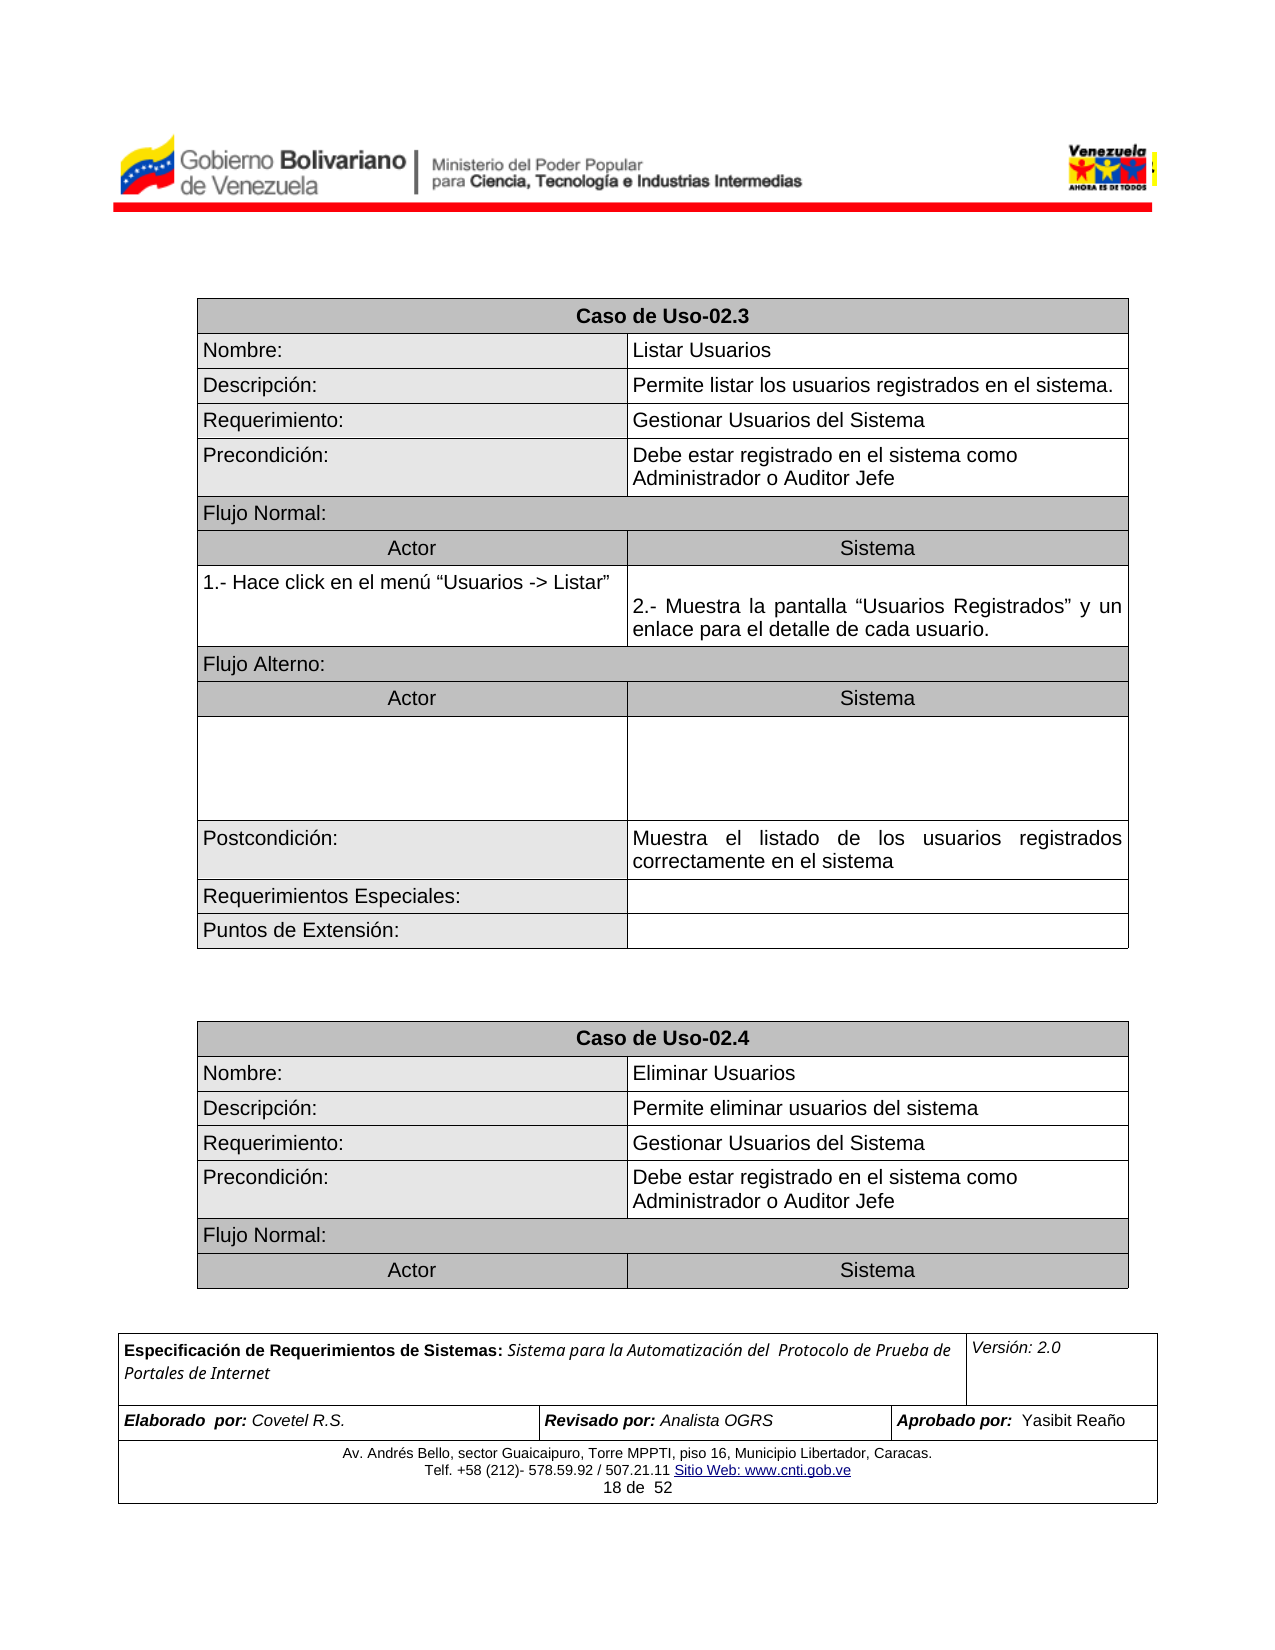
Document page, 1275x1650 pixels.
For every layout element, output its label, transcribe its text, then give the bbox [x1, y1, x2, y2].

table_cell Flujo Normal: [198, 1219, 1128, 1253]
table_cell Sistema [628, 531, 1128, 565]
table_cell Requerimientos Especiales: [198, 880, 627, 913]
table_cell Debe estar registrado en el sistema como Administrador o Auditor Jefe [628, 439, 1128, 496]
table_cell Sistema [628, 1254, 1128, 1288]
table_cell Requerimiento: [198, 1126, 627, 1160]
table_cell Puntos de Extensión: [198, 914, 627, 948]
table_cell Gestionar Usuarios del Sistema [628, 1126, 1128, 1160]
table_cell Flujo Alterno: [198, 647, 1128, 681]
table_cell Gestionar Usuarios del Sistema [628, 404, 1128, 437]
table_cell Flujo Normal: [198, 497, 1128, 530]
table_cell Requerimiento: [198, 404, 627, 437]
table_cell Eliminar Usuarios [628, 1057, 1128, 1091]
table_cell Nombre: [198, 334, 627, 368]
table_cell Postcondición: [198, 821, 627, 878]
table_cell Listar Usuarios [628, 334, 1128, 368]
table_cell Nombre: [198, 1057, 627, 1091]
table_cell Debe estar registrado en el sistema como Administrador o Auditor Jefe [628, 1161, 1128, 1218]
table_cell [628, 914, 1128, 948]
table_cell Descripción: [198, 369, 627, 403]
table_header Caso de Uso-02.4 [198, 1022, 1128, 1056]
picture [113, 126, 1153, 212]
table_cell [628, 880, 1128, 913]
table_cell Permite eliminar usuarios del sistema [628, 1092, 1128, 1125]
table_cell Precondición: [198, 439, 627, 496]
table_header Caso de Uso-02.3 [198, 299, 1128, 333]
table_cell 2.- Muestra la pantalla “Usuarios Registrados” y un enlace para el detalle de cada usuario. [628, 566, 1128, 646]
table_cell Actor [198, 1254, 627, 1288]
table_cell [628, 717, 1128, 820]
table_cell Muestra el listado de los usuarios registrados correctamente en el sistema [628, 821, 1128, 878]
table_cell Descripción: [198, 1092, 627, 1125]
table_cell [198, 717, 627, 820]
table_cell 1.- Hace click en el menú “Usuarios -> Listar” [198, 566, 627, 646]
table_cell Permite listar los usuarios registrados en el sistema. [628, 369, 1128, 403]
table_cell Sistema [628, 682, 1128, 716]
table_cell Precondición: [198, 1161, 627, 1218]
table_cell Actor [198, 682, 627, 716]
table_cell Actor [198, 531, 627, 565]
